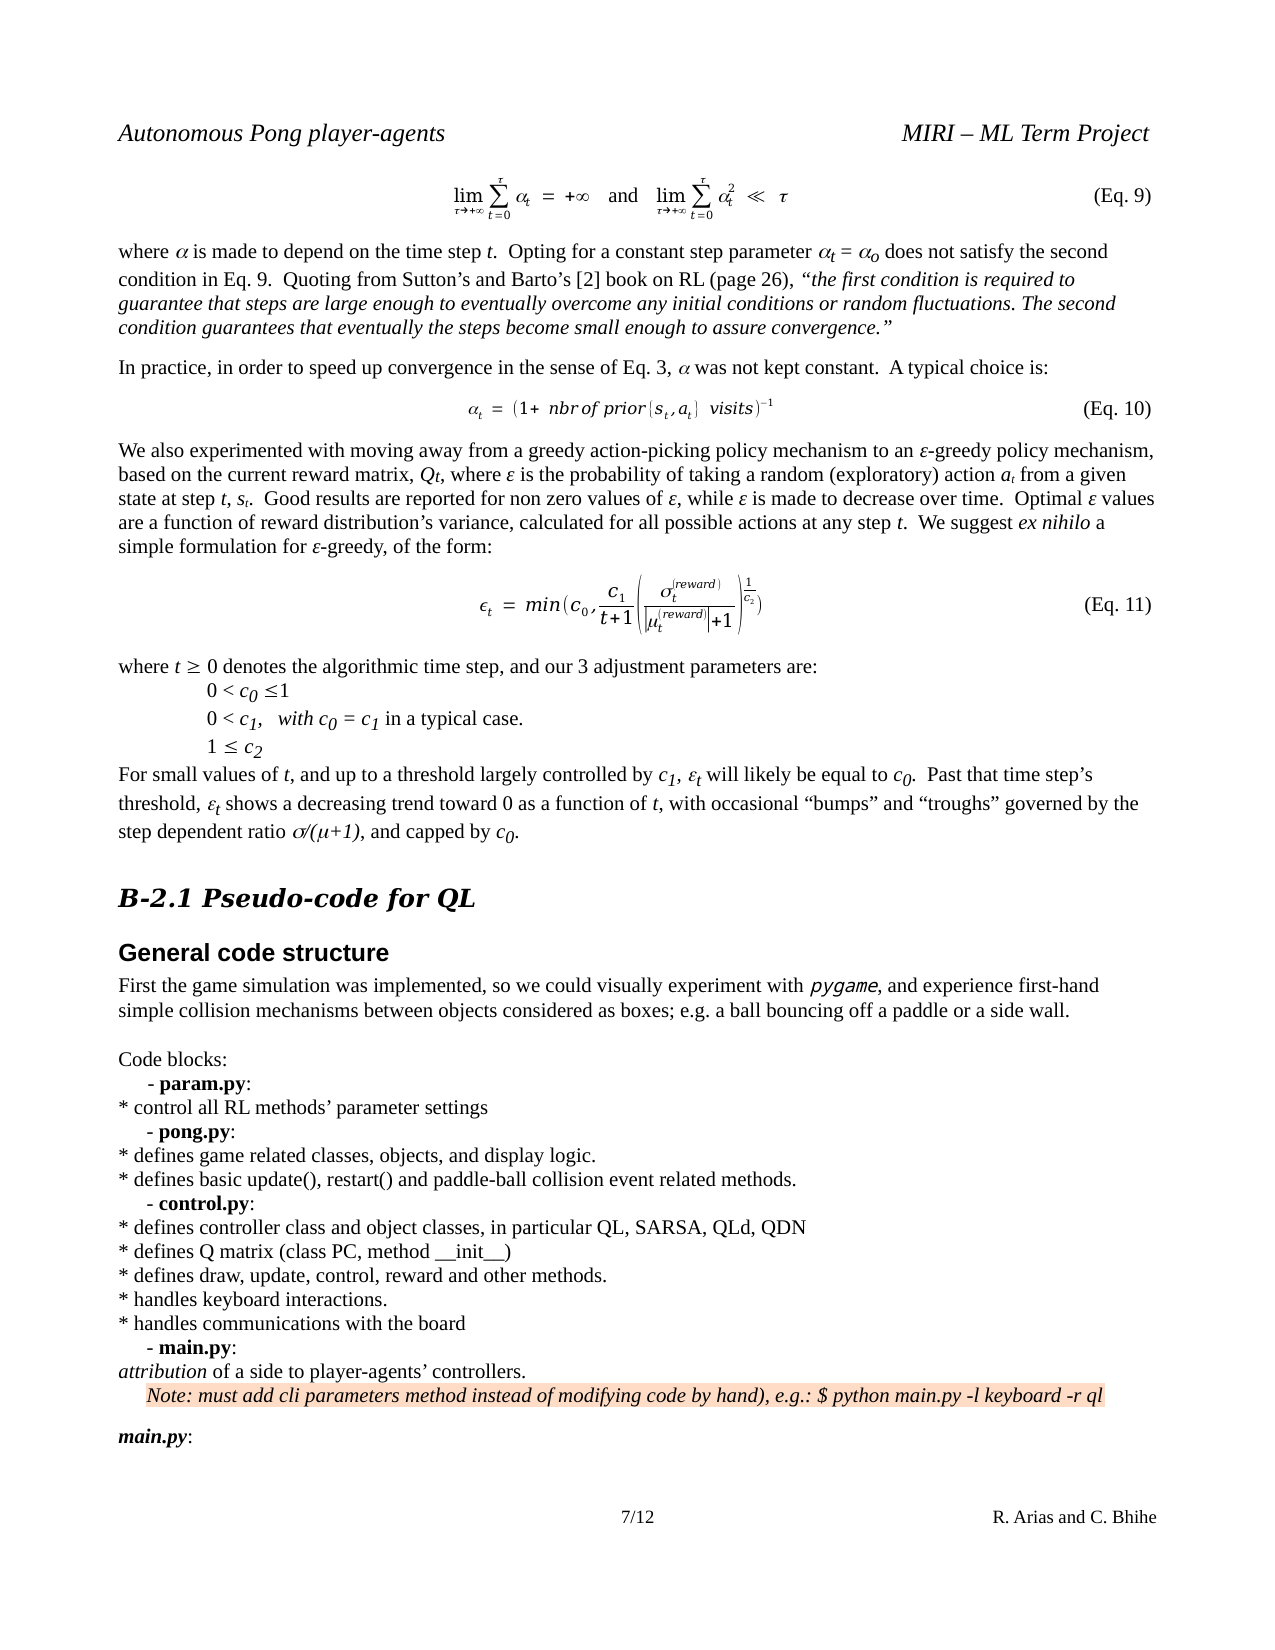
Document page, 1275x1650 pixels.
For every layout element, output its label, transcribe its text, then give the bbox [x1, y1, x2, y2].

text We also experimented with moving away from a greedy action-picking policy mechanism to an ε-greedy policy mechanism, based on the current reward matrix, Qt, where ε is the probability of taking a random (exploratory) action at from a given state at step t, st. Good results are reported for non zero values of ε, while ε is made to decrease over time. Optimal ε values are a function of reward distribution’s variance, calculated for all possible actions at any step t. We suggest ex nihilo a simple formulation for ε-greedy, of the form: [118, 438, 1157, 558]
text where α is made to depend on the time step t. Opting for a constant step parameter αt = αo does not satisfy the second condition in Eq. 9. Quoting from Sutton’s and Barto’s [2] book on RL (page 26), “the first condition is required to guarantee that steps are large enough to eventually overcome any initial conditions or random fluctuations. The second condition guarantees that eventually the steps become small enough to assure convergence.” [118, 238, 1157, 339]
text and (Eq. 9) [118, 177, 1157, 222]
subtitle General code structure [118, 938, 1157, 967]
text * defines Q matrix (class PC, method __init__) [118, 1239, 1157, 1263]
subtitle B-2.1 Pseudo-code for QL [118, 859, 1157, 913]
text - pong.py: * defines game related classes, objects, and display logic. [118, 1119, 1157, 1167]
text Note: must add cli parameters method instead of modifying code by hand), e.g.: $ python main.py -l keyboard -r ql [118, 1383, 1157, 1407]
text - control.py: * defines controller class and object classes, in particular QL, SARSA, QLd, QDN [118, 1191, 1157, 1239]
text (Eq. 11) [118, 574, 1157, 637]
text * handles communications with the board [118, 1311, 1157, 1335]
text * defines basic update(), restart() and paddle-ball collision event related methods. [118, 1167, 1157, 1191]
text - param.py: * control all RL methods’ parameter settings [118, 1071, 1157, 1119]
text - main.py: attribution of a side to player-agents’ controllers. [118, 1335, 1157, 1383]
text In practice, in order to speed up convergence in the sense of Eq. 3, α was not kept constant. A typical choice is: [118, 355, 1157, 379]
text (Eq. 10) [118, 396, 1157, 422]
text * handles keyboard interactions. [118, 1287, 1157, 1311]
text * defines draw, update, control, reward and other methods. [118, 1263, 1157, 1287]
text where t ≥ 0 denotes the algorithmic time step, and our 3 adjustment parameters are: 0 < c0 ≤1 0 < c1, with c0 = c1 in a typical case. 1 ≤ c2 For small values of t, and up to a threshold largely controlled by c1, εt will likely be equal to c0. Past that time step’s threshold, εt shows a decreasing trend toward 0 as a function of t, with occasional “bumps” and “troughs” governed by the step dependent ratio σ/(μ+1), and capped by c0. [118, 654, 1157, 847]
text main.py: [118, 1424, 1157, 1448]
text First the game simulation was implemented, so we could visually experiment with pygame, and experience first-hand simple collision mechanisms between objects considered as boxes; e.g. a ball bouncing off a paddle or a side wall. [118, 973, 1157, 1022]
text Code blocks: [118, 1046, 1157, 1071]
